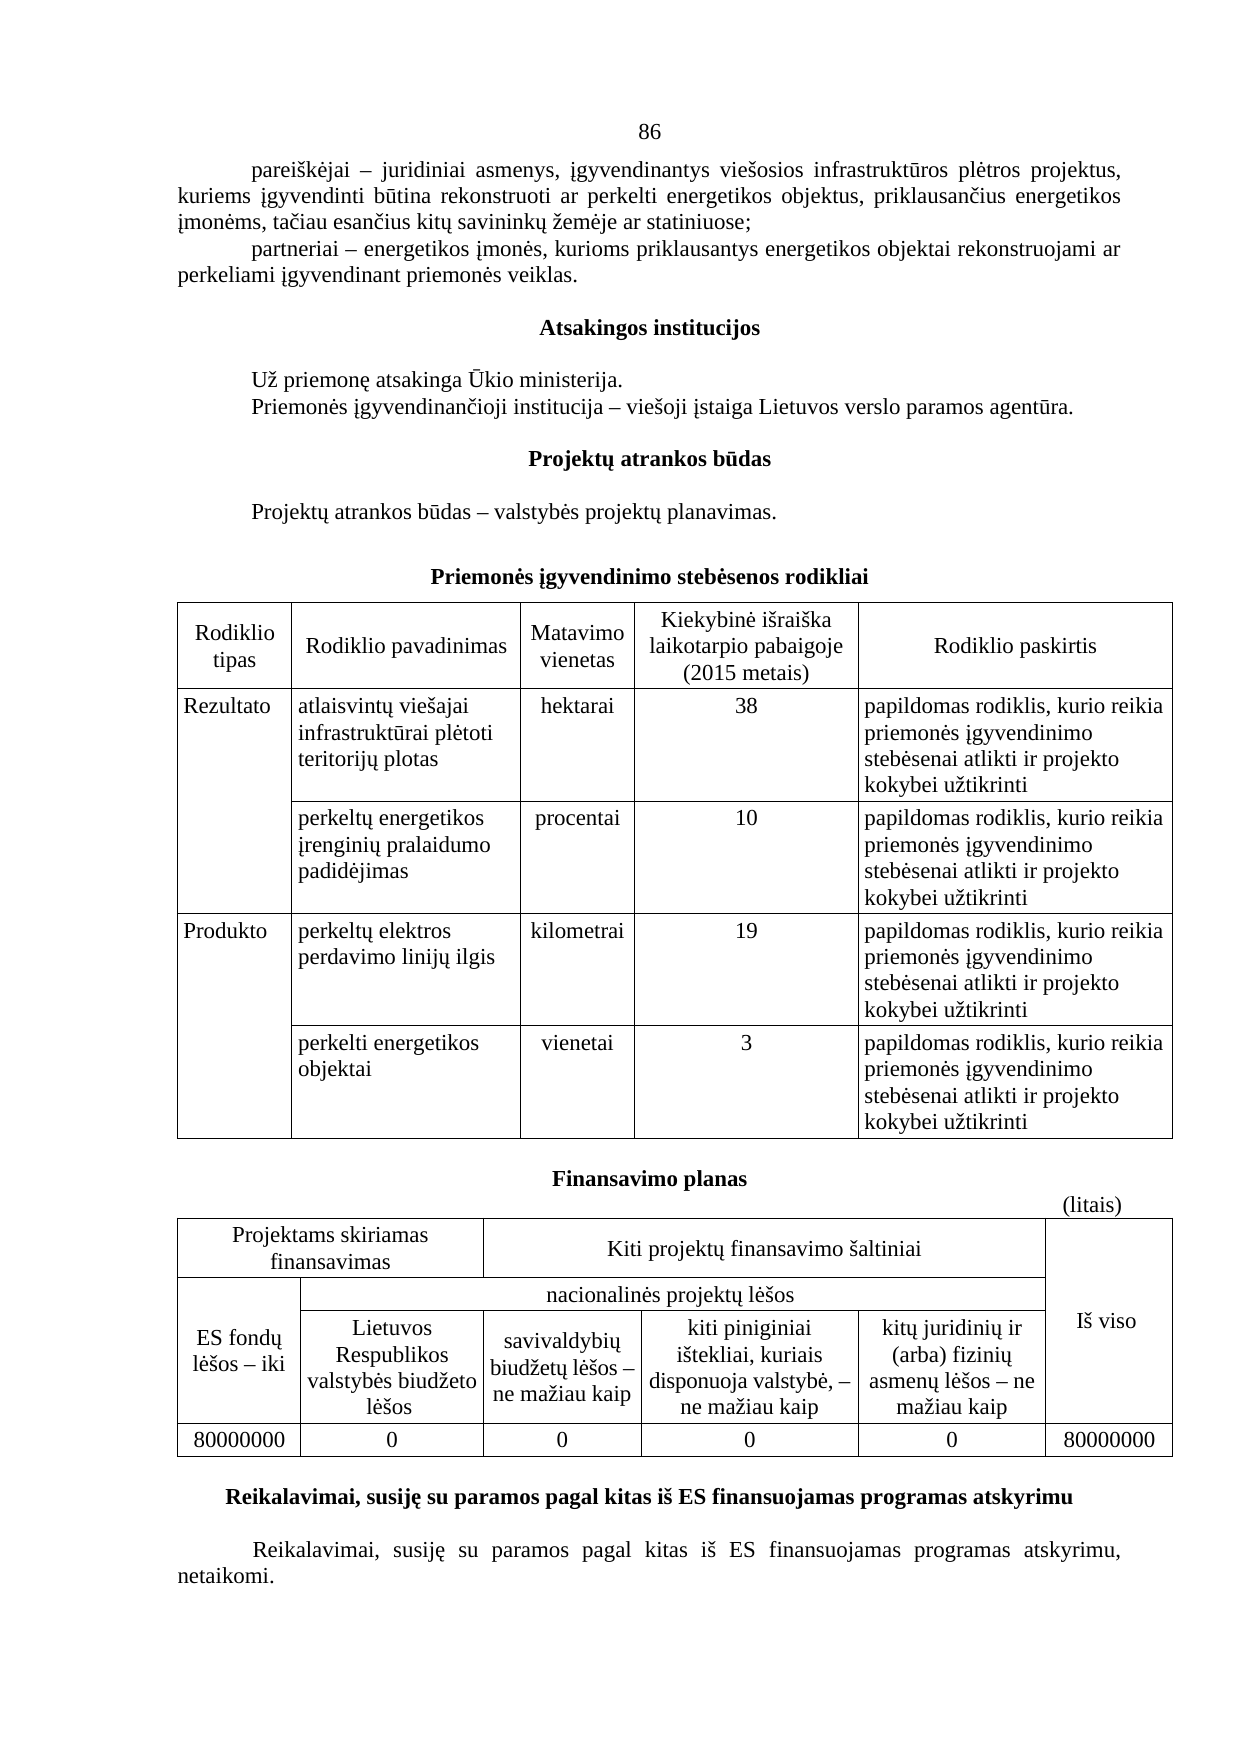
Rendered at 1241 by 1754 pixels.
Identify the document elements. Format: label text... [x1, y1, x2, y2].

table_cell Produkto [178, 914, 291, 1137]
text Projektų atrankos būdas – valstybės projektų planavimas. [177, 498, 1122, 524]
text Atsakingos institucijos [177, 314, 1122, 340]
text Finansavimo planas [177, 1165, 1122, 1191]
table_cell kiti piniginiai ištekliai, kuriais disponuoja valstybė, – ne mažiau kaip [642, 1311, 858, 1423]
text Priemonės įgyvendinimo stebėsenos rodikliai [177, 563, 1122, 590]
table_header Kiti projektų finansavimo šaltiniai [484, 1219, 1045, 1277]
table_cell 38 [635, 689, 858, 801]
table_cell papildomas rodiklis, kurio reikia priemonės įgyvendinimo stebėsenai atlikti ir projekto kokybei užtikrinti [859, 1026, 1172, 1137]
table_cell kilometrai [521, 914, 634, 1025]
text Reikalavimai, susiję su paramos pagal kitas iš ES finansuojamas programas atskyrimu, netaikomi. [177, 1536, 1122, 1589]
table_header Rodiklio pavadinimas [292, 603, 520, 688]
table_header Iš viso [1046, 1219, 1172, 1423]
table_cell kitų juridinių ir (arba) fizinių asmenų lėšos – ne mažiau kaip [859, 1311, 1045, 1423]
text Reikalavimai, susiję su paramos pagal kitas iš ES finansuojamas programas atskyrimu [177, 1483, 1122, 1509]
text (litais) [177, 1191, 1122, 1217]
table_cell perkeltų energetikos įrenginių pralaidumo padidėjimas [292, 802, 520, 913]
table_cell perkeltų elektros perdavimo linijų ilgis [292, 914, 520, 1025]
table_cell hektarai [521, 689, 634, 801]
table_cell atlaisvintų viešajai infrastruktūrai plėtoti teritorijų plotas [292, 689, 520, 801]
table_cell Rezultato [178, 689, 291, 913]
table_cell vienetai [521, 1026, 634, 1137]
table_cell 10 [635, 802, 858, 913]
table_cell perkelti energetikos objektai [292, 1026, 520, 1137]
table_cell papildomas rodiklis, kurio reikia priemonės įgyvendinimo stebėsenai atlikti ir projekto kokybei užtikrinti [859, 689, 1172, 801]
table_cell savivaldybių biudžetų lėšos – ne mažiau kaip [484, 1311, 641, 1423]
table_cell 19 [635, 914, 858, 1025]
table_cell papildomas rodiklis, kurio reikia priemonės įgyvendinimo stebėsenai atlikti ir projekto kokybei užtikrinti [859, 914, 1172, 1025]
table_header Rodiklio paskirtis [859, 603, 1172, 688]
table_cell papildomas rodiklis, kurio reikia priemonės įgyvendinimo stebėsenai atlikti ir projekto kokybei užtikrinti [859, 802, 1172, 913]
table_cell Lietuvos Respublikos valstybės biudžeto lėšos [301, 1311, 483, 1423]
text pareiškėjai – juridiniai asmenys, įgyvendinantys viešosios infrastruktūros plėtros projektus, kuriems įgyvendinti būtina rekonstruoti ar perkelti energetikos objektus, priklausančius energetikos įmonėms, tačiau esančius kitų savininkų žemėje ar statiniuose; [177, 156, 1122, 235]
table_cell 0 [859, 1424, 1045, 1456]
text partneriai – energetikos įmonės, kurioms priklausantys energetikos objektai rekonstruojami ar perkeliami įgyvendinant priemonės veiklas. [177, 235, 1122, 287]
table_header Projektams skiriamas finansavimas [178, 1219, 483, 1277]
text Priemonės įgyvendinančioji institucija – viešoji įstaiga Lietuvos verslo paramos agentūra. [177, 393, 1122, 419]
table_cell procentai [521, 802, 634, 913]
table_cell 0 [484, 1424, 641, 1456]
table_cell 3 [635, 1026, 858, 1137]
table_header Rodiklio tipas [178, 603, 291, 688]
table_cell ES fondų lėšos – iki [178, 1278, 300, 1423]
table_cell 80000000 [1046, 1424, 1172, 1456]
table_header Kiekybinė išraiška laikotarpio pabaigoje (2015 metais) [635, 603, 858, 688]
table_cell nacionalinės projektų lėšos [301, 1278, 1045, 1310]
table_cell 0 [301, 1424, 483, 1456]
table_cell 80000000 [178, 1424, 300, 1456]
text Už priemonę atsakinga Ūkio ministerija. [177, 366, 1122, 393]
table_header Matavimo vienetas [521, 603, 634, 688]
text Projektų atrankos būdas [177, 446, 1122, 472]
table_cell 0 [642, 1424, 858, 1456]
